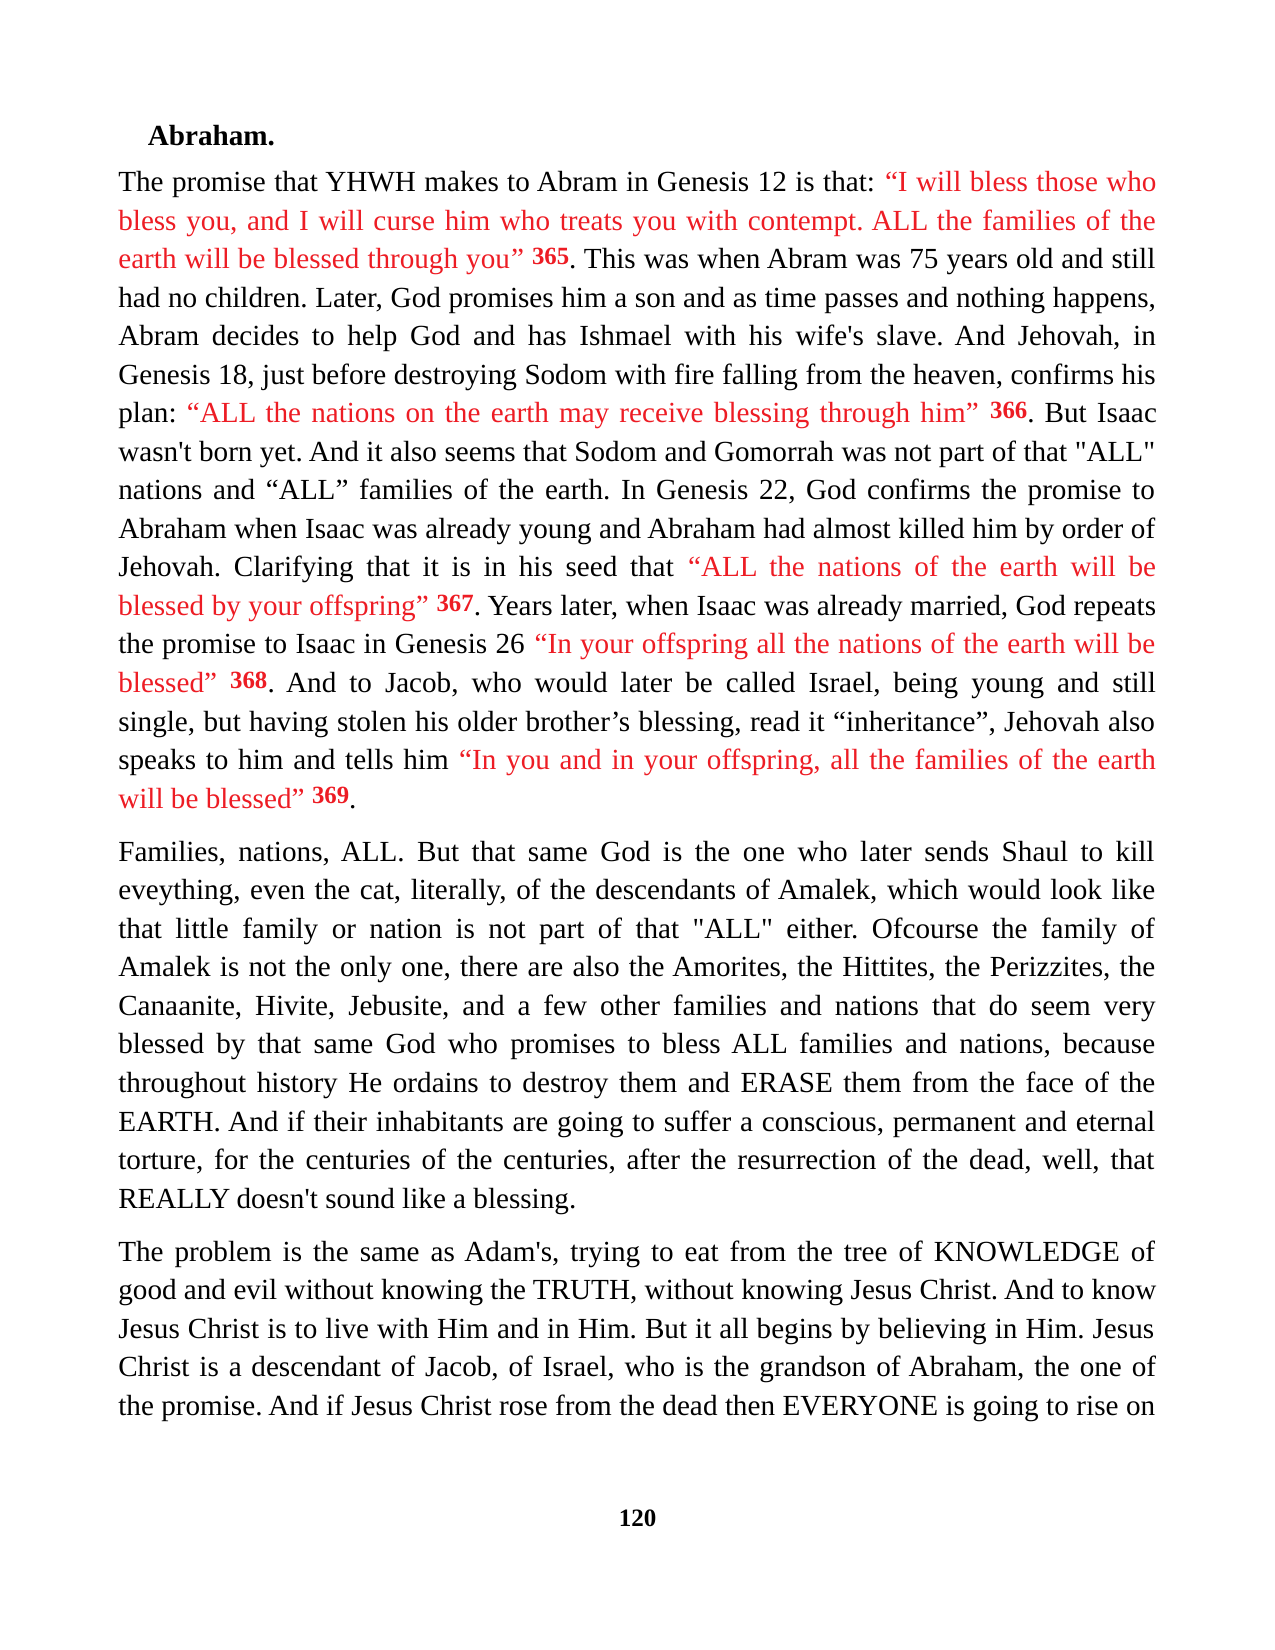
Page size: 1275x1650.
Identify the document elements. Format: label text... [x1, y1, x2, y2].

text Families, nations, ALL. But that same God is the one who later sends Shaul to kill eveything, even the cat, literally, of the descendants of Amalek, which would look like that little family or nation is not part of that "ALL" either. Ofcourse the family of Amalek is not the only one, there are also the Amorites, the Hittites, the Perizzites, the Canaanite, Hivite, Jebusite, and a few other families and nations that do seem very blessed by that same God who promises to bless ALL families and nations, because throughout history He ordains to destroy them and ERASE them from the face of the EARTH. And if their inhabitants are going to suffer a conscious, permanent and eternal torture, for the centuries of the centuries, after the resurrection of the dead, well, that REALLY doesn't sound like a blessing. [118, 834, 1157, 1214]
text The problem is the same as Adam's, trying to eat from the tree of KNOWLEDGE of good and evil without knowing the TRUTH, without knowing Jesus Christ. And to know Jesus Christ is to live with Him and in Him. But it all begins by believing in Him. Jesus Christ is a descendant of Jacob, of Israel, who is the grandson of Abraham, the one of the promise. And if Jesus Christ rose from the dead then EVERYONE is going to rise on [118, 1234, 1157, 1422]
text The promise that YHWH makes to Abram in Genesis 12 is that: “I will bless those who bless you, and I will curse him who treats you with contempt. ALL the families of the earth will be blessed through you” . This was when Abram was 75 years old and still had no children. Later, God promises him a son and as time passes and nothing happens, Abram decides to help God and has Ishmael with his wife's slave. And Jehovah, in Genesis 18, just before destroying Sodom with fire falling from the heaven, confirms his plan: “ALL the nations on the earth may receive blessing through him” . But Isaac wasn't born yet. And it also seems that Sodom and Gomorrah was not part of that "ALL" nations and “ALL” families of the earth. In Genesis 22, God confirms the promise to Abraham when Isaac was already young and Abraham had almost killed him by order of Jehovah. Clarifying that it is in his seed that “ALL the nations of the earth will be blessed by your offspring” . Years later, when Isaac was already married, God repeats the promise to Isaac in Genesis 26 “In your offspring all the nations of the earth will be blessed” . And to Jacob, who would later be called Israel, being young and still single, but having stolen his older brother’s blessing, read it “inheritance”, Jehovah also speaks to him and tells him “In you and in your offspring, all the families of the earth will be blessed” . [118, 164, 1157, 814]
subtitle Abraham. [148, 118, 1157, 152]
